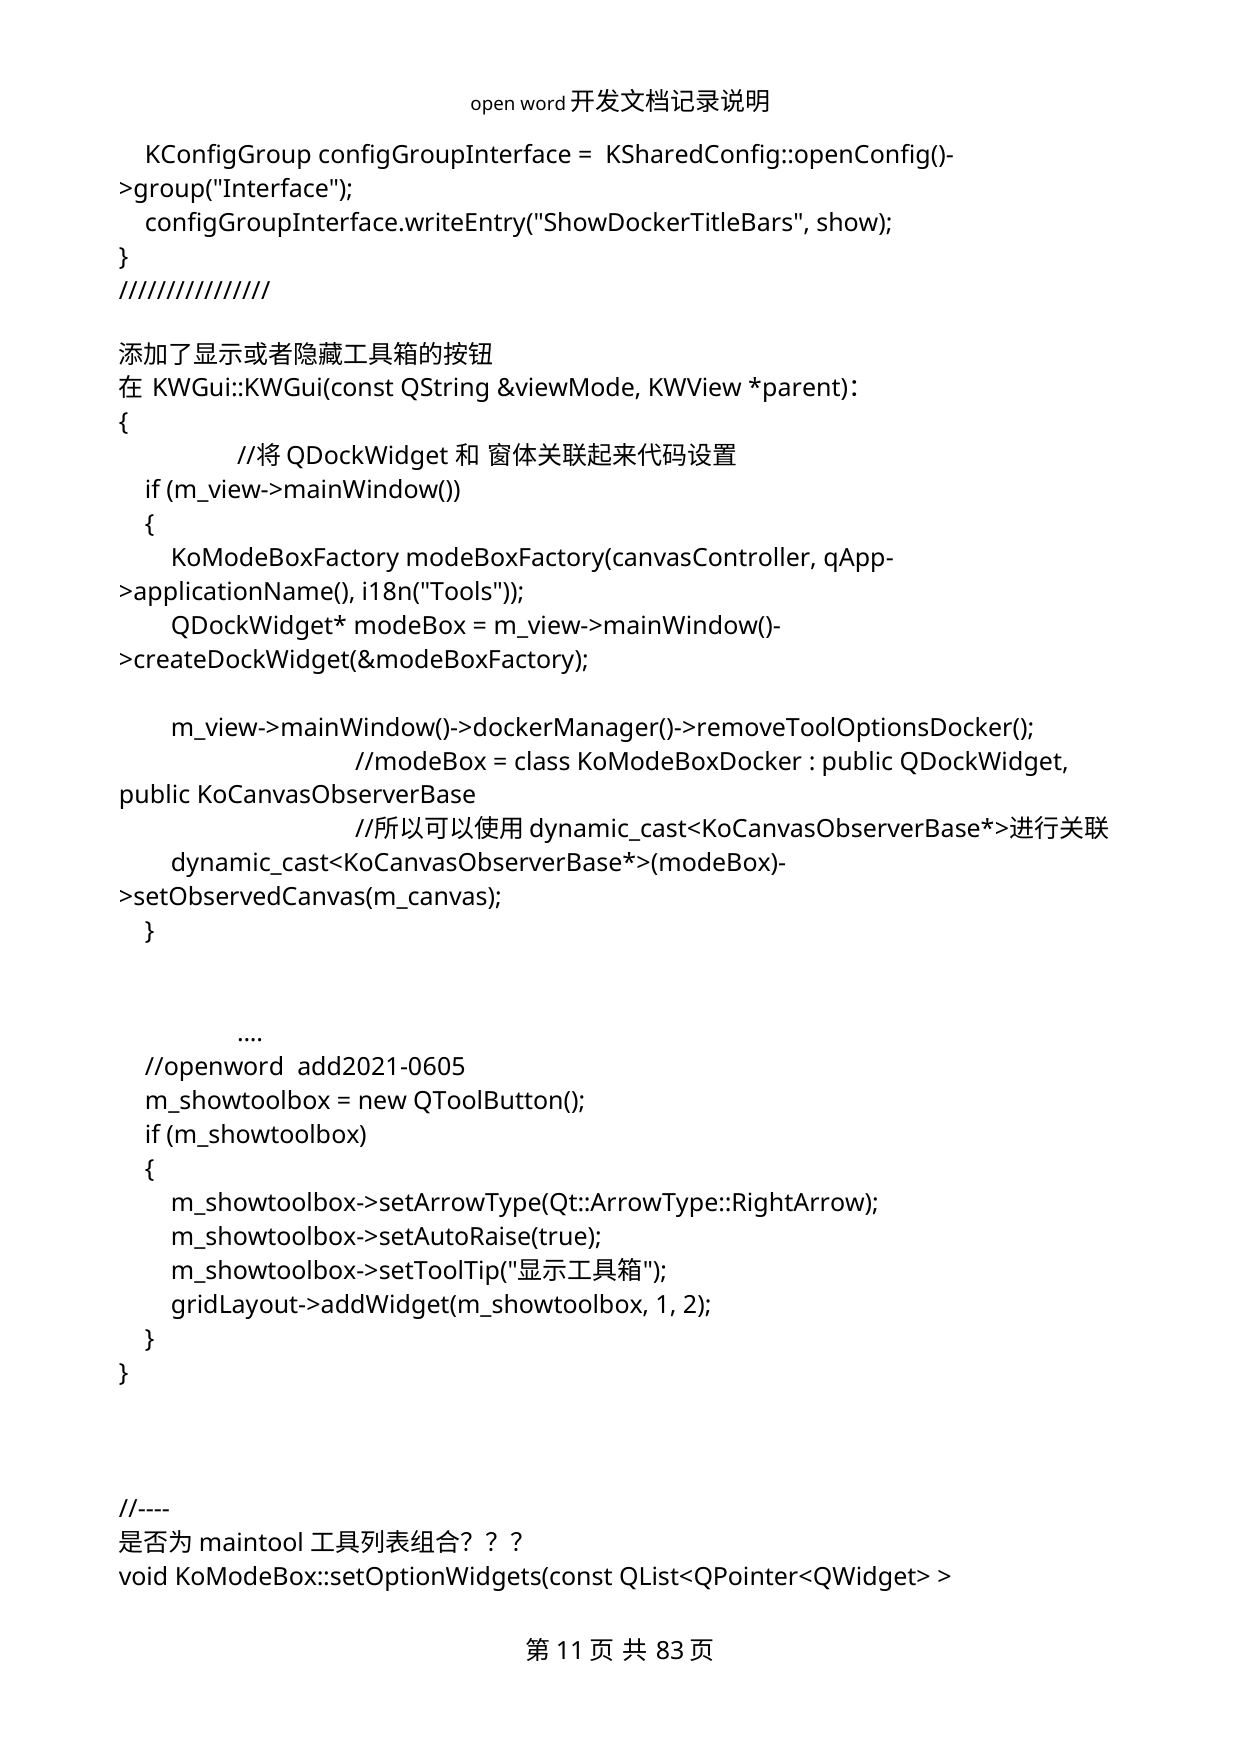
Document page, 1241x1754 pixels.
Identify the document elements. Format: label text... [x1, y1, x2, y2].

text m_showtoolbox->setAutoRaise(true); [119, 1219, 1121, 1253]
text if (m_view->mainWindow()) [119, 472, 1121, 506]
text //////////////// [119, 273, 1121, 307]
text KConfigGroup configGroupInterface = KSharedConfig::openConfig()->group("Interface"); [119, 137, 1121, 205]
text //openword add2021-0605 [119, 1049, 1121, 1083]
text } [119, 913, 1121, 947]
text 在 KWGui::KWGui(const QString &viewMode, KWView *parent)： [119, 370, 1121, 404]
text //---- [119, 1491, 1121, 1524]
text void KoModeBox::setOptionWidgets(const QList<QPointer<QWidget> > [119, 1558, 1121, 1592]
text { [119, 506, 1121, 540]
text dynamic_cast<KoCanvasObserverBase*>(modeBox)->setObservedCanvas(m_canvas); [119, 845, 1121, 913]
text m_view->mainWindow()->dockerManager()->removeToolOptionsDocker(); [119, 709, 1121, 743]
text KoModeBoxFactory modeBoxFactory(canvasController, qApp->applicationName(), i18n("Tools")); [119, 540, 1121, 608]
text } [119, 239, 1121, 273]
text } [119, 1321, 1121, 1355]
text //将QDockWidget 和 窗体关联起来代码设置 [119, 438, 1121, 472]
text .... [119, 1015, 1121, 1049]
text //modeBox = class KoModeBoxDocker : public QDockWidget, public KoCanvasObserverBase [119, 743, 1121, 811]
text configGroupInterface.writeEntry("ShowDockerTitleBars", show); [119, 205, 1121, 239]
text m_showtoolbox->setToolTip("显示工具箱"); [119, 1253, 1121, 1287]
text { [119, 1151, 1121, 1185]
text { [119, 404, 1121, 438]
text gridLayout->addWidget(m_showtoolbox, 1, 2); [119, 1287, 1121, 1321]
text //所以可以使用dynamic_cast<KoCanvasObserverBase*>进行关联 [119, 811, 1121, 845]
text QDockWidget* modeBox = m_view->mainWindow()->createDockWidget(&modeBoxFactory); [119, 608, 1121, 676]
text } [119, 1355, 1121, 1389]
text m_showtoolbox->setArrowType(Qt::ArrowType::RightArrow); [119, 1185, 1121, 1219]
text 是否为maintool 工具列表组合？？？ [119, 1524, 1121, 1558]
text if (m_showtoolbox) [119, 1117, 1121, 1151]
text 添加了显示或者隐藏工具箱的按钮 [119, 341, 1121, 370]
text m_showtoolbox = new QToolButton(); [119, 1083, 1121, 1117]
